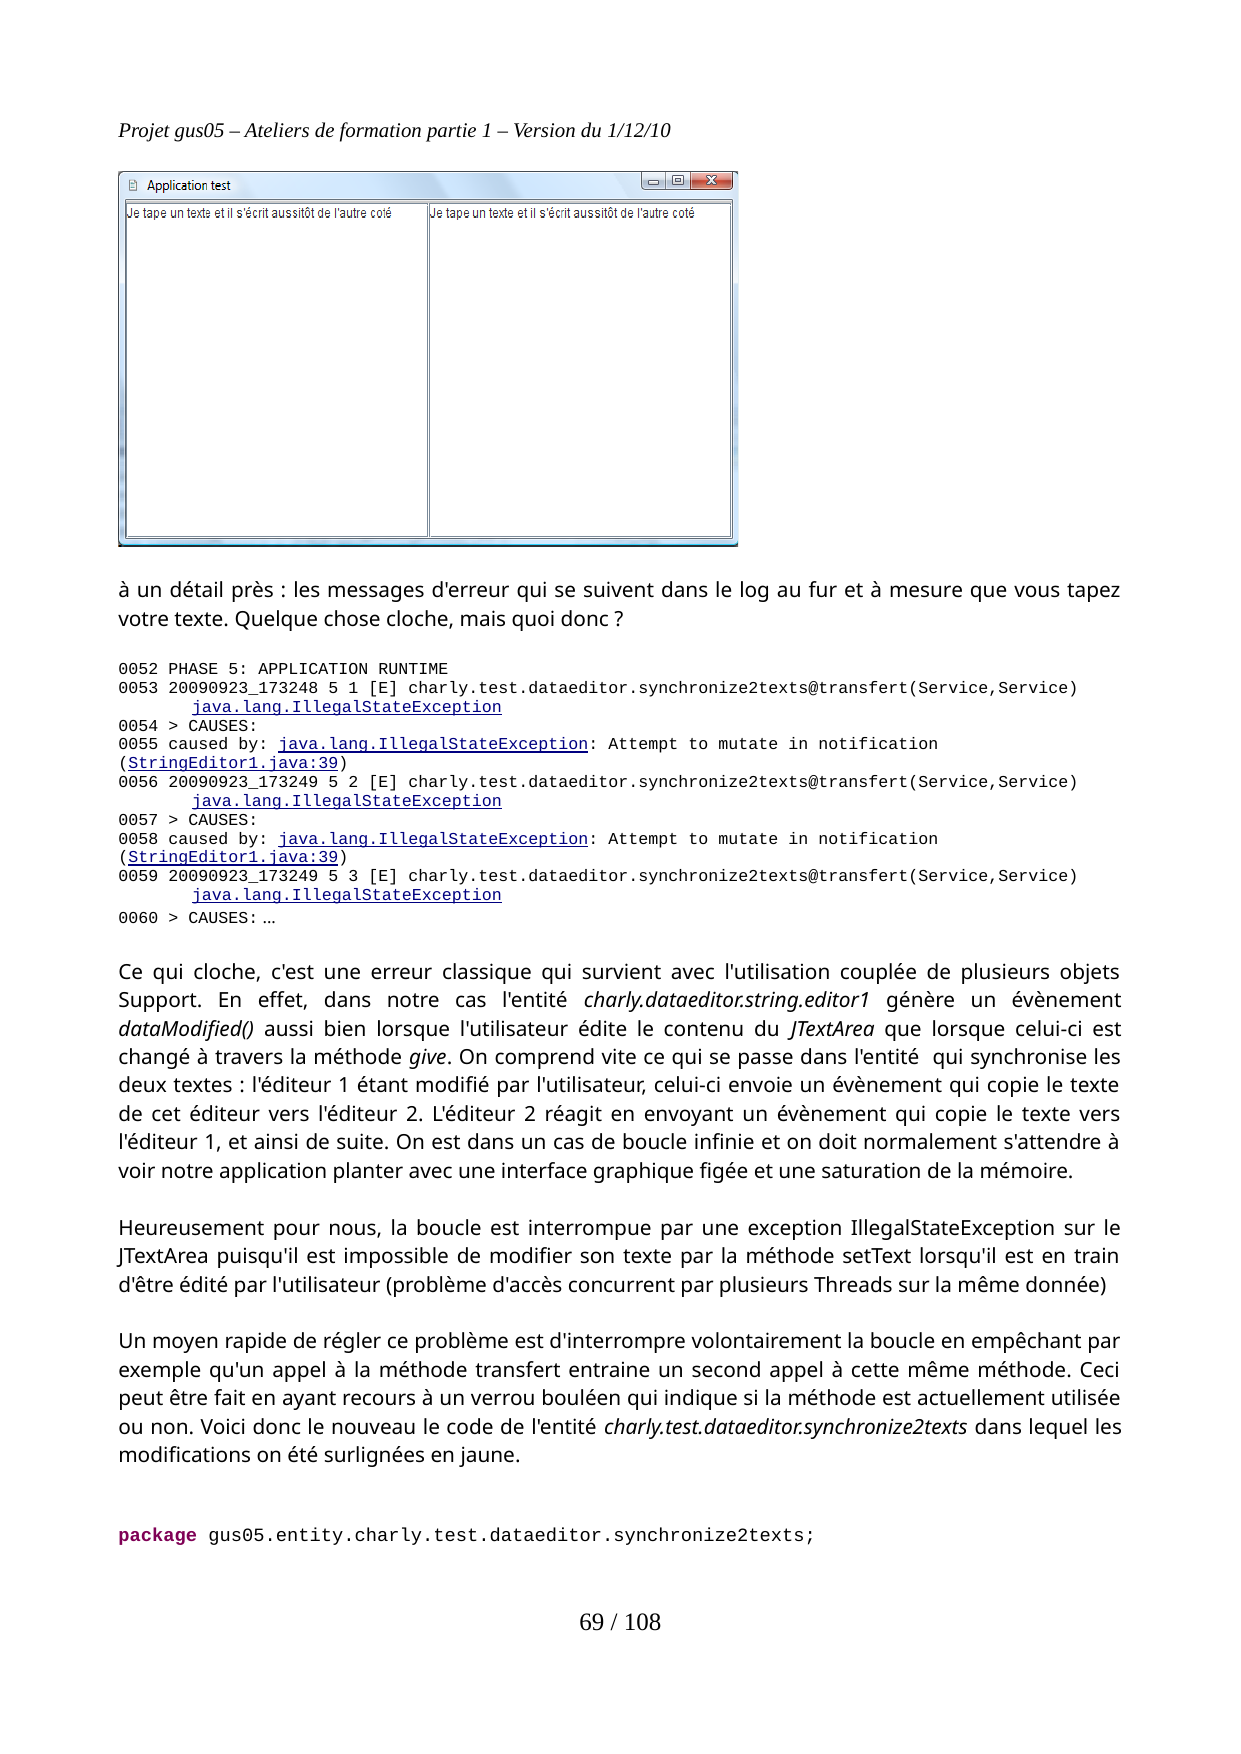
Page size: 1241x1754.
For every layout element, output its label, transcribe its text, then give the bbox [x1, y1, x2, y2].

text 0057 > CAUSES: [118, 811, 1122, 830]
text Heureusement pour nous, la boucle est interrompue par une exception IllegalStateException sur le JTextArea puisqu'il est impossible de modifier son texte par la méthode setText lorsqu'il est en train d'être édité par l'utilisateur (problème d'accès concurrent par plusieurs Threads sur la même donnée) [118, 1213, 1122, 1298]
text 0059 20090923_173249 5 3 [E] charly.test.dataeditor.synchronize2texts@transfert(Service,Service) java.lang.IllegalStateException [118, 868, 1122, 906]
text 0055 caused by: java.lang.IllegalStateException: Attempt to mutate in notification (StringEditor1.java:39) [118, 736, 1122, 774]
text 0058 caused by: java.lang.IllegalStateException: Attempt to mutate in notification (StringEditor1.java:39) [118, 830, 1122, 868]
text package gus05.entity.charly.test.dataeditor.synchronize2texts; [118, 1526, 1122, 1547]
text 0060 > CAUSES: ... [118, 906, 1122, 928]
text à un détail près : les messages d'erreur qui se suivent dans le log au fur et à mesure que vous tapez votre texte. Quelque chose cloche, mais quoi donc ? [118, 575, 1122, 632]
text 0054 > CAUSES: [118, 717, 1122, 736]
text Un moyen rapide de régler ce problème est d'interrompre volontairement la boucle en empêchant par exemple qu'un appel à la méthode transfert entraine un second appel à cette même méthode. Ceci peut être fait en ayant recours à un verrou bouléen qui indique si la méthode est actuellement utilisée ou non. Voici donc le nouveau le code de l'entité charly.test.dataeditor.synchronize2texts dans lequel les modifications on été surlignées en jaune. [118, 1327, 1122, 1469]
text 0052 PHASE 5: APPLICATION RUNTIME [118, 661, 1122, 679]
text 0056 20090923_173249 5 2 [E] charly.test.dataeditor.synchronize2texts@transfert(Service,Service) java.lang.IllegalStateException [118, 774, 1122, 811]
text 0053 20090923_173248 5 1 [E] charly.test.dataeditor.synchronize2texts@transfert(Service,Service) java.lang.IllegalStateException [118, 679, 1122, 717]
picture [118, 171, 739, 547]
text Ce qui cloche, c'est une erreur classique qui survient avec l'utilisation couplée de plusieurs objets Support. En effet, dans notre cas l'entité charly.dataeditor.string.editor1 génère un évènement dataModified() aussi bien lorsque l'utilisateur édite le contenu du JTextArea que lorsque celui-ci est changé à travers la méthode give. On comprend vite ce qui se passe dans l'entité qui synchronise les deux textes : l'éditeur 1 étant modifié par l'utilisateur, celui-ci envoie un évènement qui copie le texte de cet éditeur vers l'éditeur 2. L'éditeur 2 réagit en envoyant un évènement qui copie le texte vers l'éditeur 1, et ainsi de suite. On est dans un cas de boucle infinie et on doit normalement s'attendre à voir notre application planter avec une interface graphique figée et une saturation de la mémoire. [118, 957, 1122, 1184]
